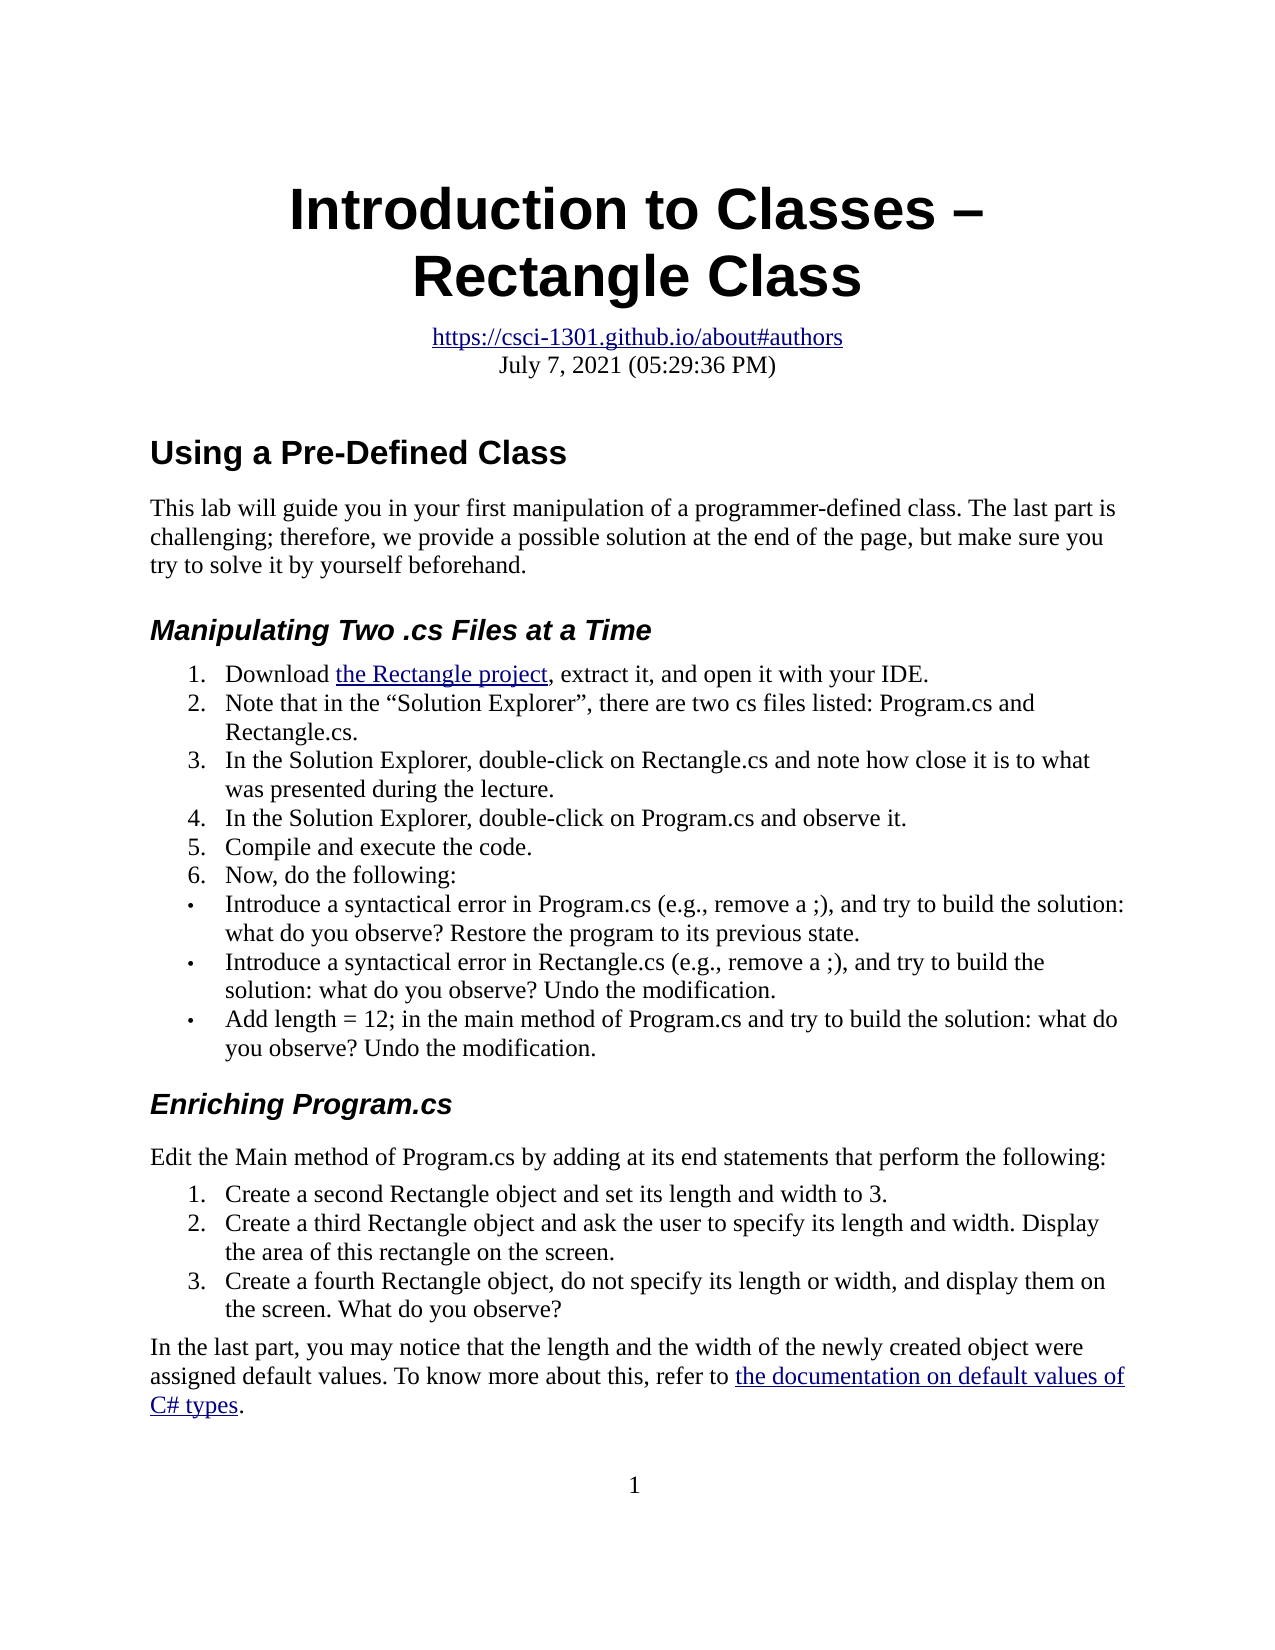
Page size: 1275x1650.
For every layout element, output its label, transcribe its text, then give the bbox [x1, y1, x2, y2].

subtitle Using a Pre-Defined Class [150, 433, 1125, 472]
subtitle Enriching Program.cs [150, 1087, 1125, 1120]
text Edit the Main method of Program.cs by adding at its end statements that perform the following: [150, 1142, 1125, 1171]
list Introduce a syntactical error in Rectangle.cs (e.g., remove a ;), and try to build the solution: what do you observe? Undo the modification. [187, 947, 1125, 1004]
list Create a second Rectangle object and set its length and width to 3. [187, 1179, 1125, 1208]
list Create a fourth Rectangle object, do not specify its length or width, and display them on the screen. What do you observe? [187, 1266, 1125, 1323]
list Compile and execute the code. [187, 832, 1125, 861]
text July 7, 2021 (05:29:36 PM) [150, 350, 1125, 379]
subtitle Manipulating Two .cs Files at a Time [150, 613, 1125, 647]
list In the Solution Explorer, double-click on Rectangle.cs and note how close it is to what was presented during the lecture. [187, 746, 1125, 803]
title Introduction to Classes – Rectangle Class [150, 175, 1125, 309]
list Introduce a syntactical error in Program.cs (e.g., remove a ;), and try to build the solution: what do you observe? Restore the program to its previous state. [187, 889, 1125, 947]
list Now, do the following: [187, 861, 1125, 889]
list In the Solution Explorer, double-click on Program.cs and observe it. [187, 803, 1125, 832]
text https://csci-1301.github.io/about#authors [150, 322, 1125, 350]
list Add length = 12; in the main method of Program.cs and try to build the solution: what do you observe? Undo the modification. [187, 1004, 1125, 1062]
text In the last part, you may notice that the length and the width of the newly created object were assigned default values. To know more about this, refer to the documentation on default values of C# types. [150, 1332, 1125, 1418]
list Create a third Rectangle object and ask the user to specify its length and width. Display the area of this rectangle on the screen. [187, 1208, 1125, 1266]
text This lab will guide you in your first manipulation of a programmer-defined class. The last part is challenging; therefore, we provide a possible solution at the end of the page, but make sure you try to solve it by yourself beforehand. [150, 493, 1125, 579]
list Note that in the “Solution Explorer”, there are two cs files listed: Program.cs and Rectangle.cs. [187, 688, 1125, 746]
list Download the Rectangle project, extract it, and open it with your IDE. [187, 659, 1125, 688]
